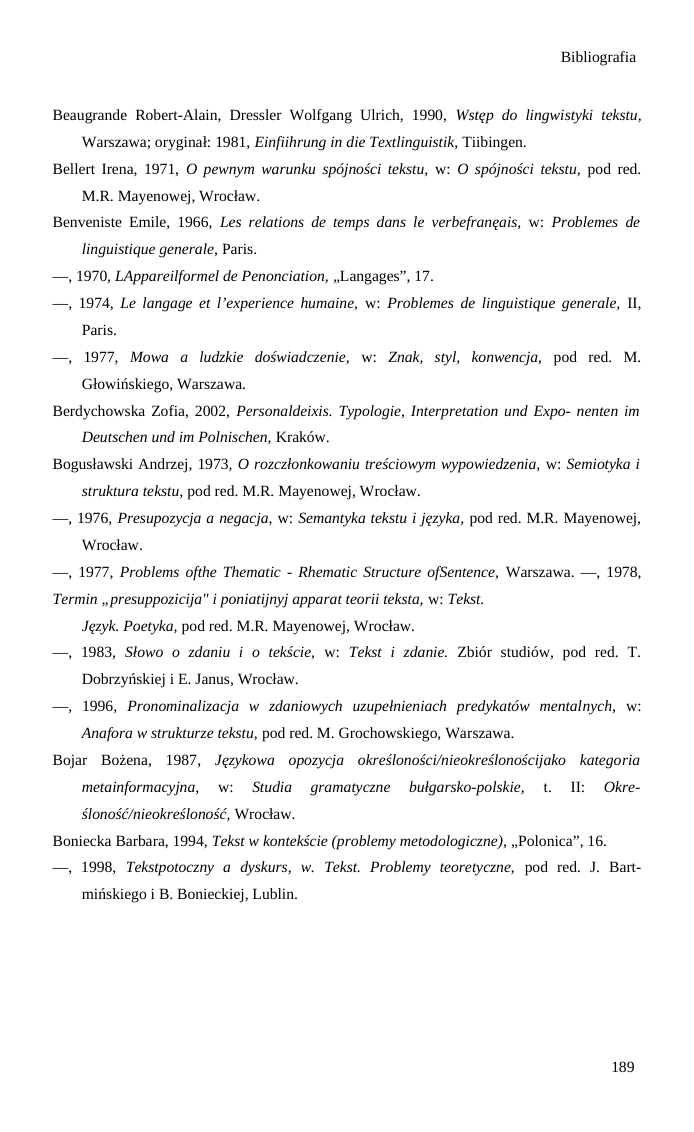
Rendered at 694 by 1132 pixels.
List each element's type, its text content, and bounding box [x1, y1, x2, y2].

text —, 1977, Problems ofthe Thematic - Rhematic Structure ofSentence, Warszawa. —, 1978, Termin „presuppozicija" i poniatijnyj apparat teorii teksta, w: Tekst. [52, 563, 641, 607]
text —, 1970, LAppareilformel de Penonciation, „Langages”, 17. [52, 267, 641, 285]
text —, 1998, Tekstpotoczny a dyskurs, w. Tekst. Problemy teoretyczne, pod red. J. Bart- mińskiego i B. Bonieckiej, Lublin. [52, 858, 641, 903]
text —, 1983, Słowo o zdaniu i o tekście, w: Tekst i zdanie. Zbiór studiów, pod red. T. Dobrzyńskiej i E. Janus, Wrocław. [52, 643, 641, 688]
text Bellert Irena, 1971, O pewnym warunku spójności tekstu, w: O spójności tekstu, pod red. M.R. Mayenowej, Wrocław. [52, 159, 641, 204]
text Język. Poetyka, pod red. M.R. Mayenowej, Wrocław. [52, 616, 641, 634]
text Beaugrande Robert-Alain, Dressler Wolfgang Ulrich, 1990, Wstęp do lingwi­styki tekstu, Warszawa; oryginał: 1981, Einfiihrung in die Textlinguistik, Tiibingen. [52, 106, 641, 151]
text —, 1977, Mowa a ludzkie doświadczenie, w: Znak, styl, konwencja, pod red. M. Głowińskiego, Warszawa. [52, 348, 641, 392]
text Benveniste Emile, 1966, Les relations de temps dans le verbefranęais, w: Problemes de linguistique generale, Paris. [52, 213, 641, 258]
text Bibliografia [561, 48, 642, 66]
text Bogusławski Andrzej, 1973, O rozczłonkowaniu treściowym wypowiedzenia, w: Semiotyka i struktura tekstu, pod red. M.R. Mayenowej, Wrocław. [52, 455, 641, 500]
text Bojar Bożena, 1987, Językowa opozycja określoności/nieokreślonościjako katego­ria metainformacyjna, w: Studia gramatyczne bułgarsko-polskie, t. II: Okre- śloność/nieokreśloność, Wrocław. [52, 751, 641, 822]
text 189 [611, 1058, 639, 1076]
text Berdychowska Zofia, 2002, Personaldeixis. Typologie, Interpretation und Expo- nenten im Deutschen und im Polnischen, Kraków. [52, 401, 641, 446]
text —, 1996, Pronominalizacja w zdaniowych uzupełnieniach predykatów mental­nych, w: Anafora w strukturze tekstu, pod red. M. Grochowskiego, War­szawa. [52, 697, 641, 742]
text —, 1976, Presupozycja a negacja, w: Semantyka tekstu i języka, pod red. M.R. Mayenowej, Wrocław. [52, 509, 641, 554]
text —, 1974, Le langage et l’experience humaine, w: Problemes de linguistique generale, II, Paris. [52, 294, 641, 339]
text Boniecka Barbara, 1994, Tekst w kontekście (problemy metodologiczne), „Polo­nica”, 16. [52, 831, 641, 849]
